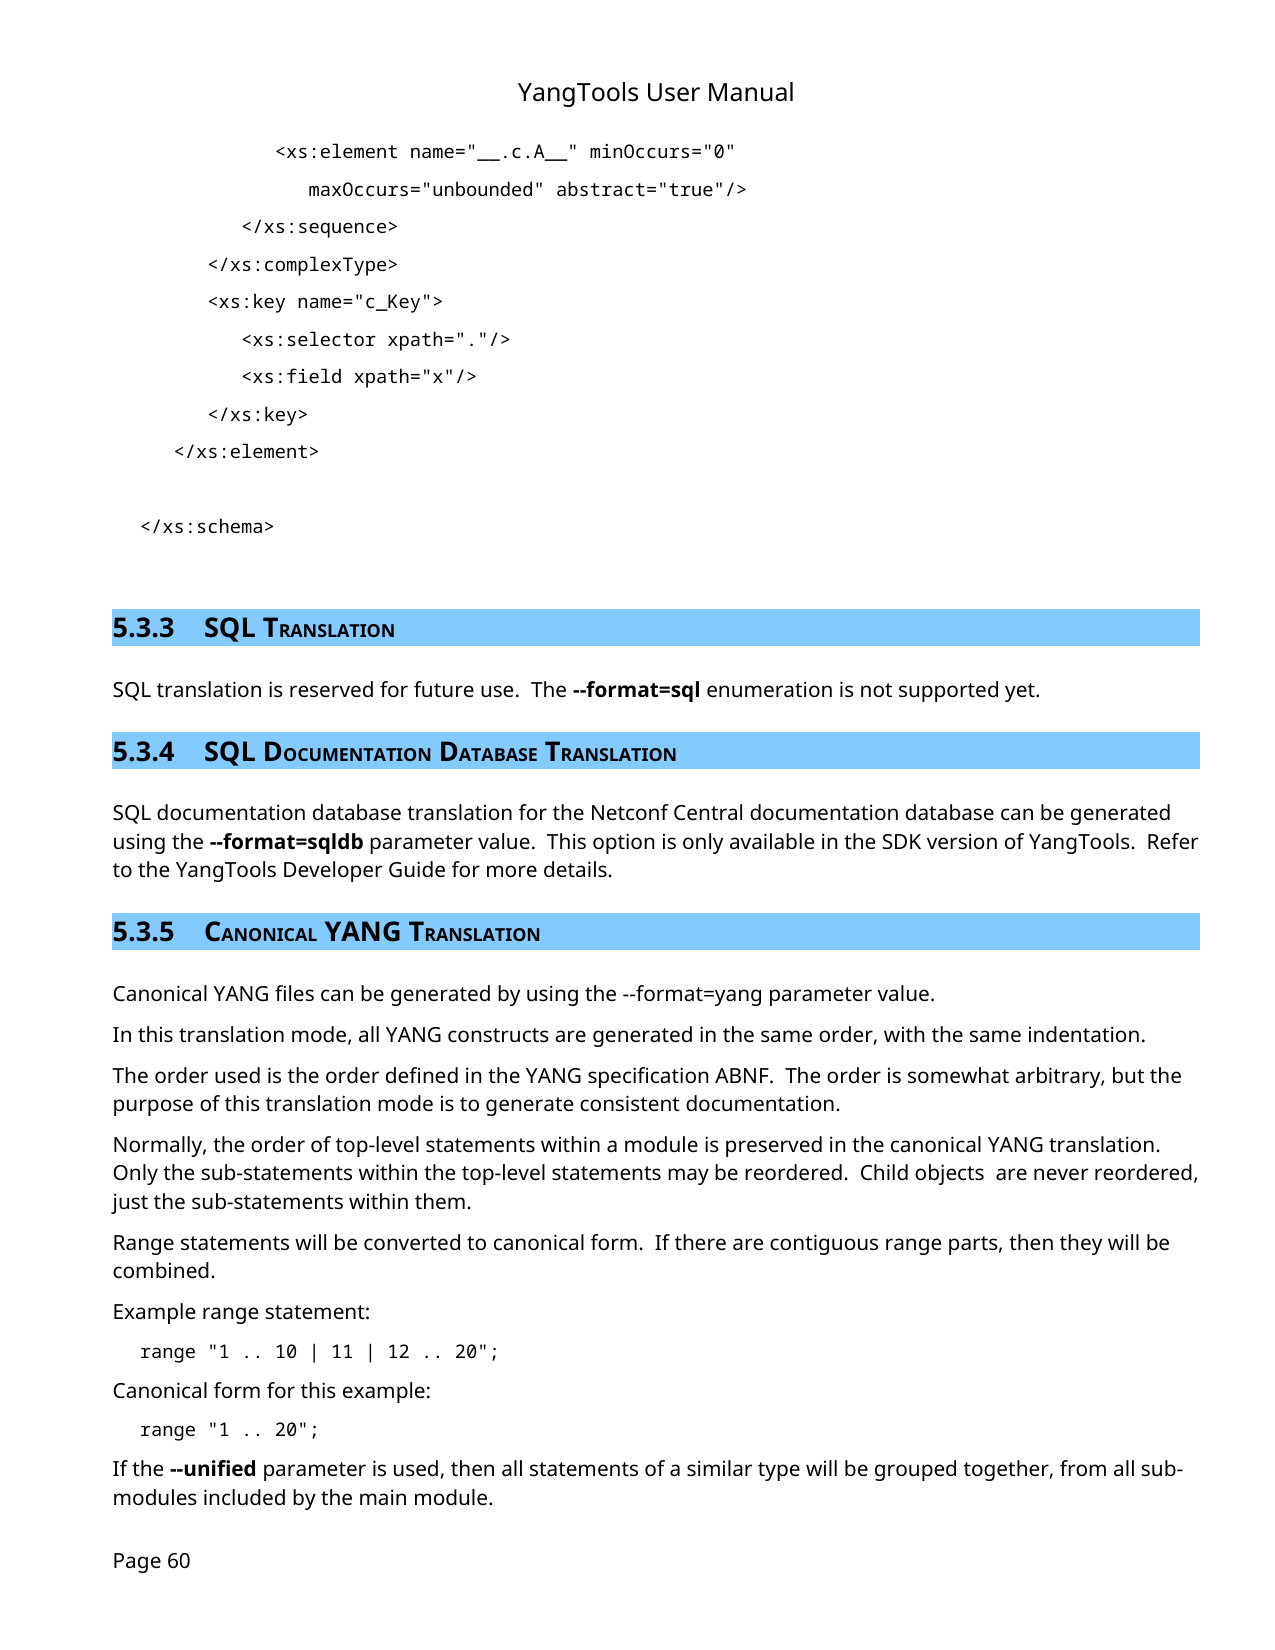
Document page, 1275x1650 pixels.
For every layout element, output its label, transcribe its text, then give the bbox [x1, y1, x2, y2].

text <xs:element name="__.c.A__" minOccurs="0" [139, 138, 1200, 164]
text </xs:schema> [139, 513, 1200, 539]
text maxOccurs="unbounded" abstract="true"/> [139, 176, 1200, 202]
text Canonical YANG files can be generated by using the --format=yang parameter value. [112, 979, 1200, 1007]
text In this translation mode, all YANG constructs are generated in the same order, with the same indentation. [112, 1020, 1200, 1048]
text SQL documentation database translation for the Netconf Central documentation database can be generated using the --format=sqldb parameter value. This option is only available in the SDK version of YangTools. Refer to the YangTools Developer Guide for more details. [112, 798, 1200, 884]
text Normally, the order of top-level statements within a module is preserved in the canonical YANG translation. Only the sub-statements within the top-level statements may be reordered. Child objects are never reordered, just the sub-statements within them. [112, 1130, 1200, 1215]
text Canonical form for this example: [112, 1376, 1200, 1404]
text </xs:key> [139, 401, 1200, 427]
subtitle SQL Translation [112, 609, 1200, 646]
text SQL translation is reserved for future use. The --format=sql enumeration is not supported yet. [112, 675, 1200, 703]
text range "1 .. 10 | 11 | 12 .. 20"; [139, 1338, 1200, 1364]
text Example range statement: [112, 1297, 1200, 1326]
text <xs:selector xpath="."/> [139, 326, 1200, 352]
text </xs:sequence> [139, 213, 1200, 239]
text Range statements will be converted to canonical form. If there are contiguous range parts, then they will be combined. [112, 1228, 1200, 1285]
text <xs:key name="c_Key"> [139, 288, 1200, 314]
text <xs:field xpath="x"/> [139, 363, 1200, 389]
text </xs:complexType> [139, 251, 1200, 277]
text </xs:element> [139, 438, 1200, 464]
subtitle Canonical YANG Translation [112, 913, 1200, 950]
text range "1 .. 20"; [139, 1417, 1200, 1442]
subtitle SQL Documentation Database Translation [112, 732, 1200, 769]
text If the --unified parameter is used, then all statements of a similar type will be grouped together, from all sub-modules included by the main module. [112, 1454, 1200, 1511]
text The order used is the order defined in the YANG specification ABNF. The order is somewhat arbitrary, but the purpose of this translation mode is to generate consistent documentation. [112, 1061, 1200, 1118]
